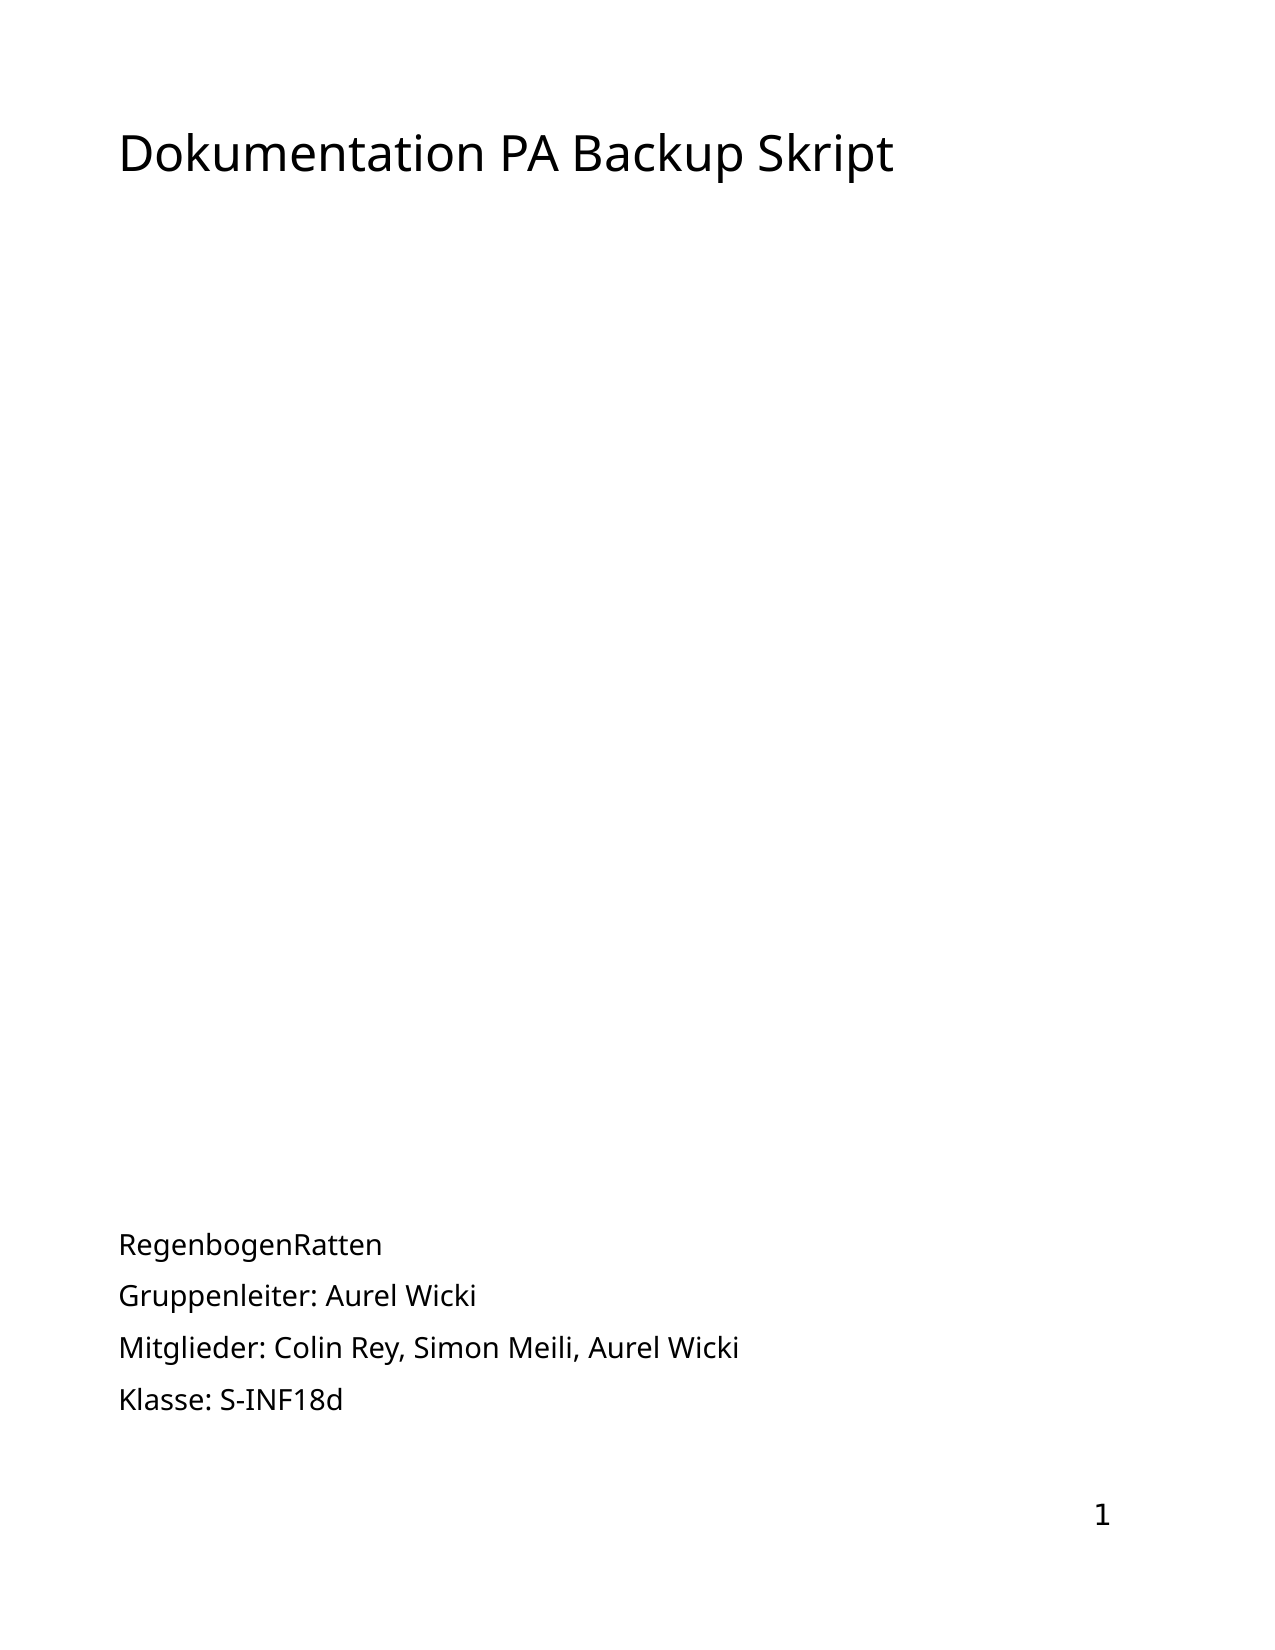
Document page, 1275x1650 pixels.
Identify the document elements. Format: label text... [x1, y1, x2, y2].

text RegenbogenRatten [118, 1224, 1157, 1264]
text Mitglieder: Colin Rey, Simon Meili, Aurel Wicki [118, 1327, 1157, 1367]
text Klasse: S-INF18d [118, 1379, 1157, 1418]
text Dokumentation PA Backup Skript [118, 118, 1157, 186]
text Gruppenleiter: Aurel Wicki [118, 1276, 1157, 1315]
